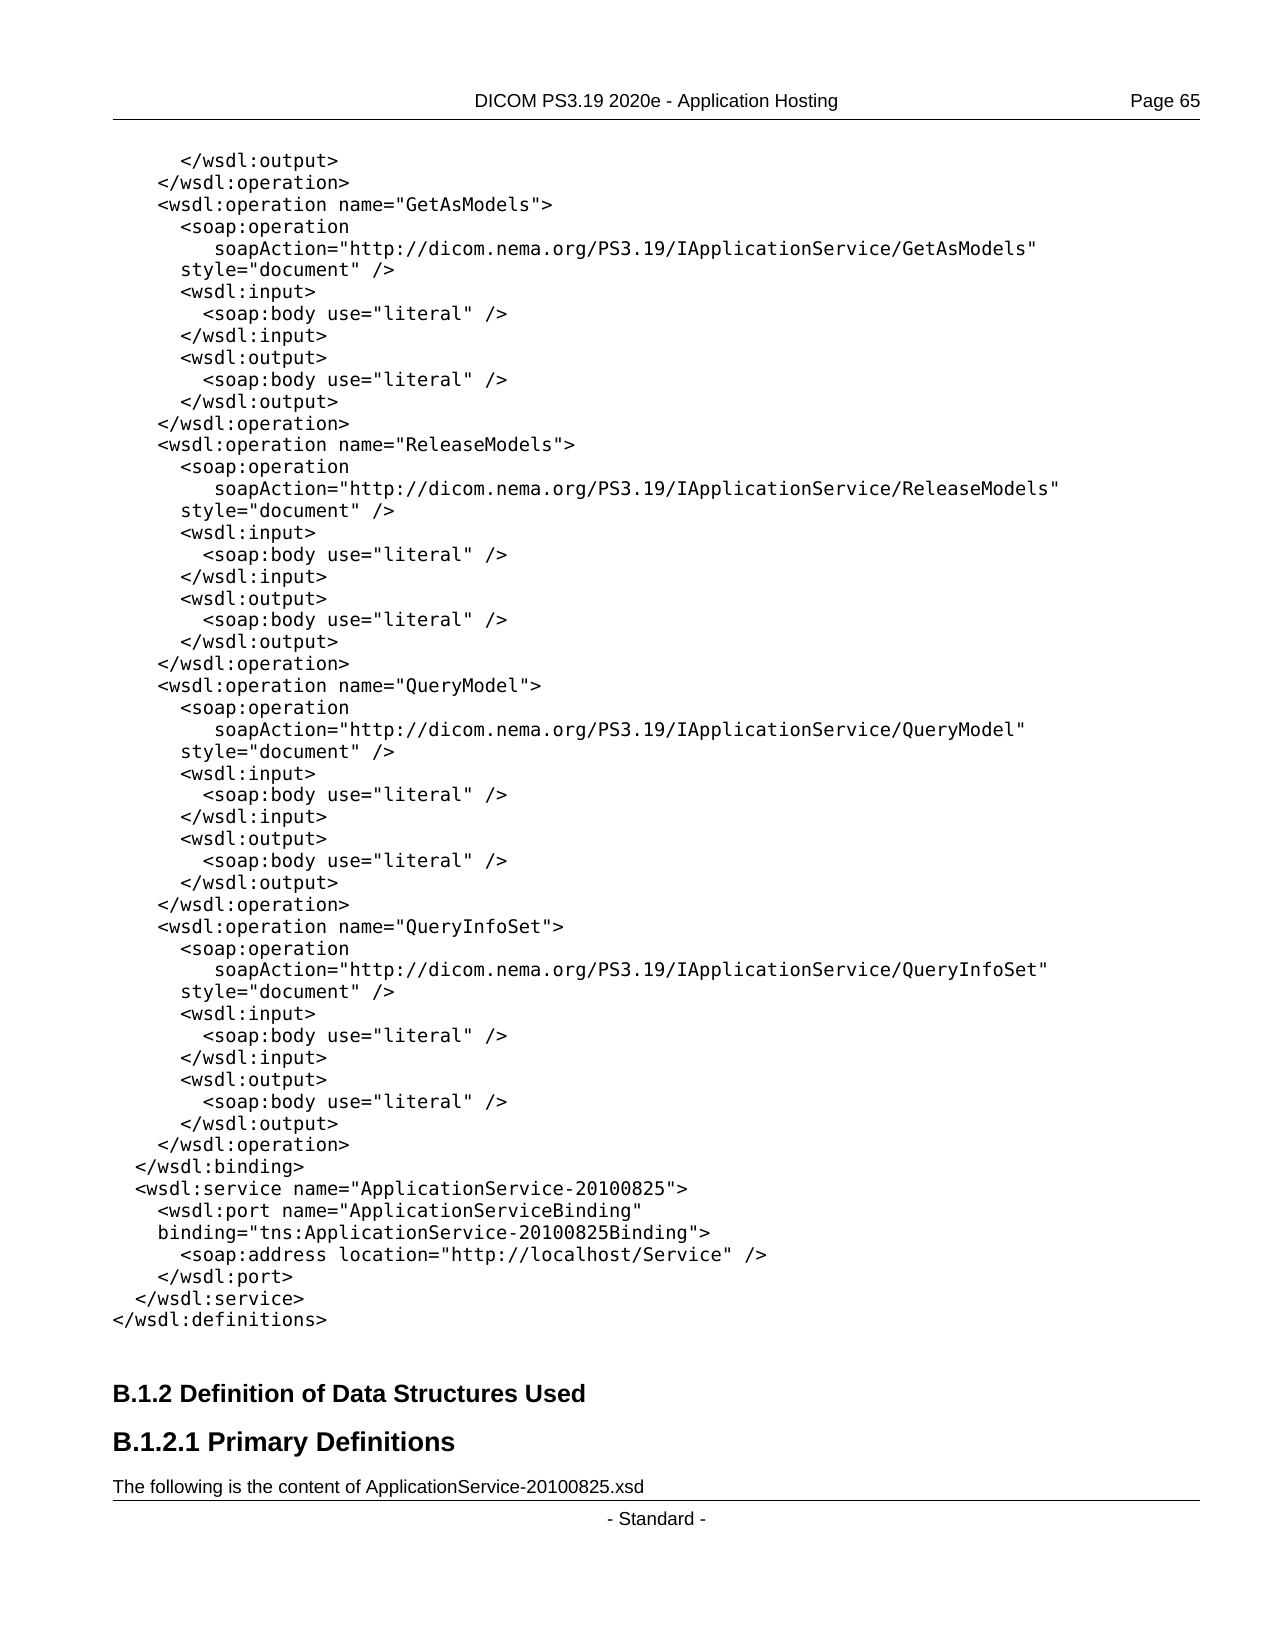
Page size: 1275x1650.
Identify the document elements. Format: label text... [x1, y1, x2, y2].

text </wsdl:output> </wsdl:operation> <wsdl:operation name="GetAsModels"> <soap:operation soapAction="http://dicom.nema.org/PS3.19/IApplicationService/GetAsModels" style="document" /> <wsdl:input> <soap:body use="literal" /> </wsdl:input> <wsdl:output> <soap:body use="literal" /> </wsdl:output> </wsdl:operation> <wsdl:operation name="ReleaseModels"> <soap:operation soapAction="http://dicom.nema.org/PS3.19/IApplicationService/ReleaseModels" style="document" /> <wsdl:input> <soap:body use="literal" /> </wsdl:input> <wsdl:output> <soap:body use="literal" /> </wsdl:output> </wsdl:operation> <wsdl:operation name="QueryModel"> <soap:operation soapAction="http://dicom.nema.org/PS3.19/IApplicationService/QueryModel" style="document" /> <wsdl:input> <soap:body use="literal" /> </wsdl:input> <wsdl:output> <soap:body use="literal" /> </wsdl:output> </wsdl:operation> <wsdl:operation name="QueryInfoSet"> <soap:operation soapAction="http://dicom.nema.org/PS3.19/IApplicationService/QueryInfoSet" style="document" /> <wsdl:input> <soap:body use="literal" /> </wsdl:input> <wsdl:output> <soap:body use="literal" /> </wsdl:output> </wsdl:operation> </wsdl:binding> <wsdl:service name="ApplicationService-20100825"> <wsdl:port name="ApplicationServiceBinding" binding="tns:ApplicationService-20100825Binding"> <soap:address location="http://localhost/Service" /> </wsdl:port> </wsdl:service> </wsdl:definitions> [112, 150, 1200, 1360]
text B.1.2 Definition of Data Structures Used [112, 1379, 1200, 1407]
text B.1.2.1 Primary Definitions [112, 1426, 1200, 1457]
text The following is the content of ApplicationService-20100825.xsd [112, 1476, 1200, 1498]
